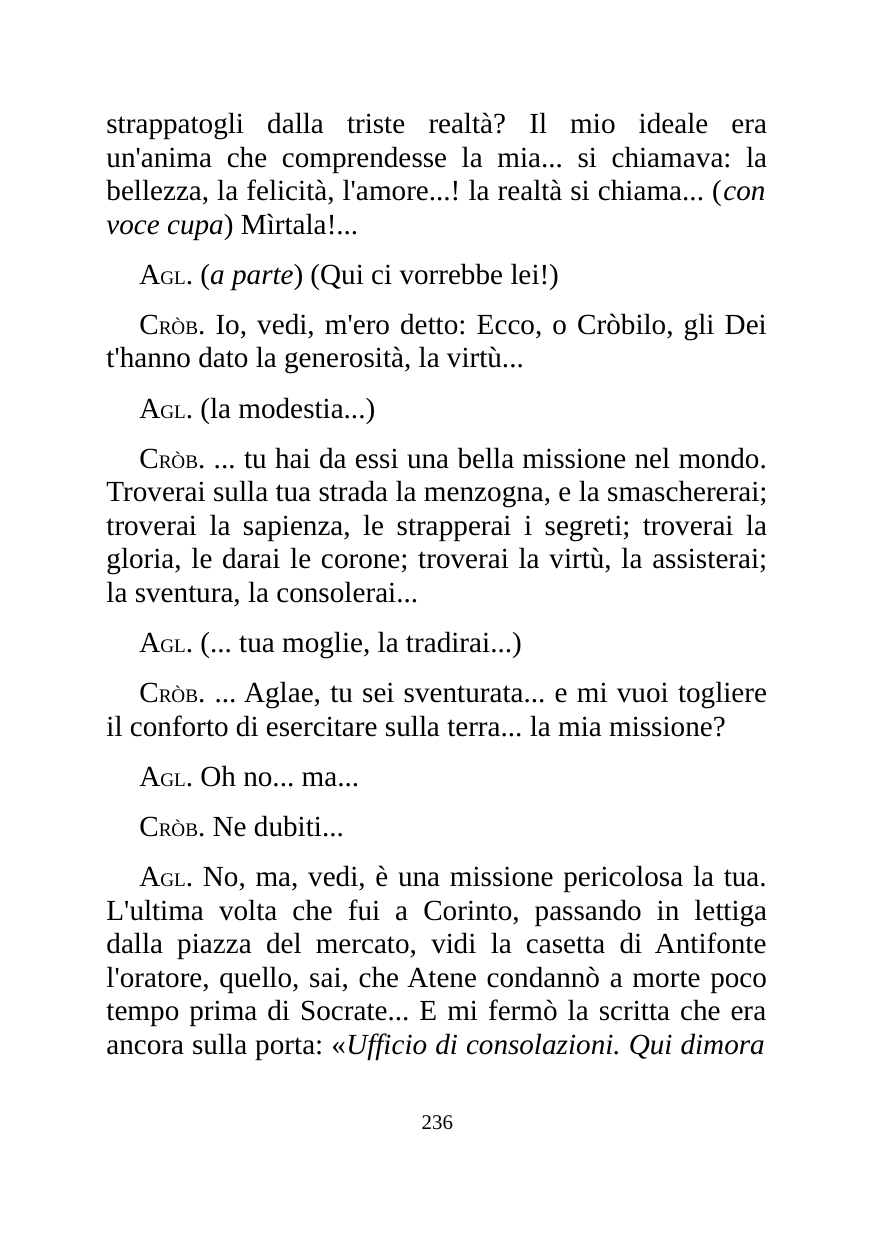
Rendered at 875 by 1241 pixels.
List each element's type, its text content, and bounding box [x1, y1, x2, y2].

text Cròb. ... tu hai da essi una bella missione nel mondo. Troverai sulla tua strada la menzogna, e la smaschererai; troverai la sapienza, le strapperai i segreti; troverai la gloria, le darai le corone; troverai la virtù, la assisterai; la sventura, la consolerai... [106, 441, 768, 608]
text strappatogli dalla triste realtà? Il mio ideale era un'anima che comprendesse la mia... si chiamava: la bellezza, la felicità, l'amore...! la realtà si chiama... (con voce cupa) Mìrtala!... [106, 106, 768, 240]
text Agl. (a parte) (Qui ci vorrebbe lei!) [106, 257, 768, 291]
text Cròb. ... Aglae, tu sei sventurata... e mi vuoi togliere il conforto di esercitare sulla terra... la mia missione? [106, 675, 768, 742]
text Cròb. Io, vedi, m'ero detto: Ecco, o Cròbilo, gli Dei t'hanno dato la generosità, la virtù... [106, 307, 768, 374]
text Agl. (... tua moglie, la tradirai...) [106, 625, 768, 659]
text Agl. (la modestia...) [106, 391, 768, 424]
text Cròb. Ne dubiti... [106, 809, 768, 842]
text Agl. No, ma, vedi, è una missione pericolosa la tua. L'ultima volta che fui a Corinto, passando in lettiga dalla piazza del mercato, vidi la casetta di Antifonte l'oratore, quello, sai, che Atene condannò a morte poco tempo prima di Socrate... E mi fermò la scritta che era ancora sulla porta: «Ufficio di consolazioni. Qui dimora [106, 859, 768, 1060]
text Agl. Oh no... ma... [106, 759, 768, 792]
